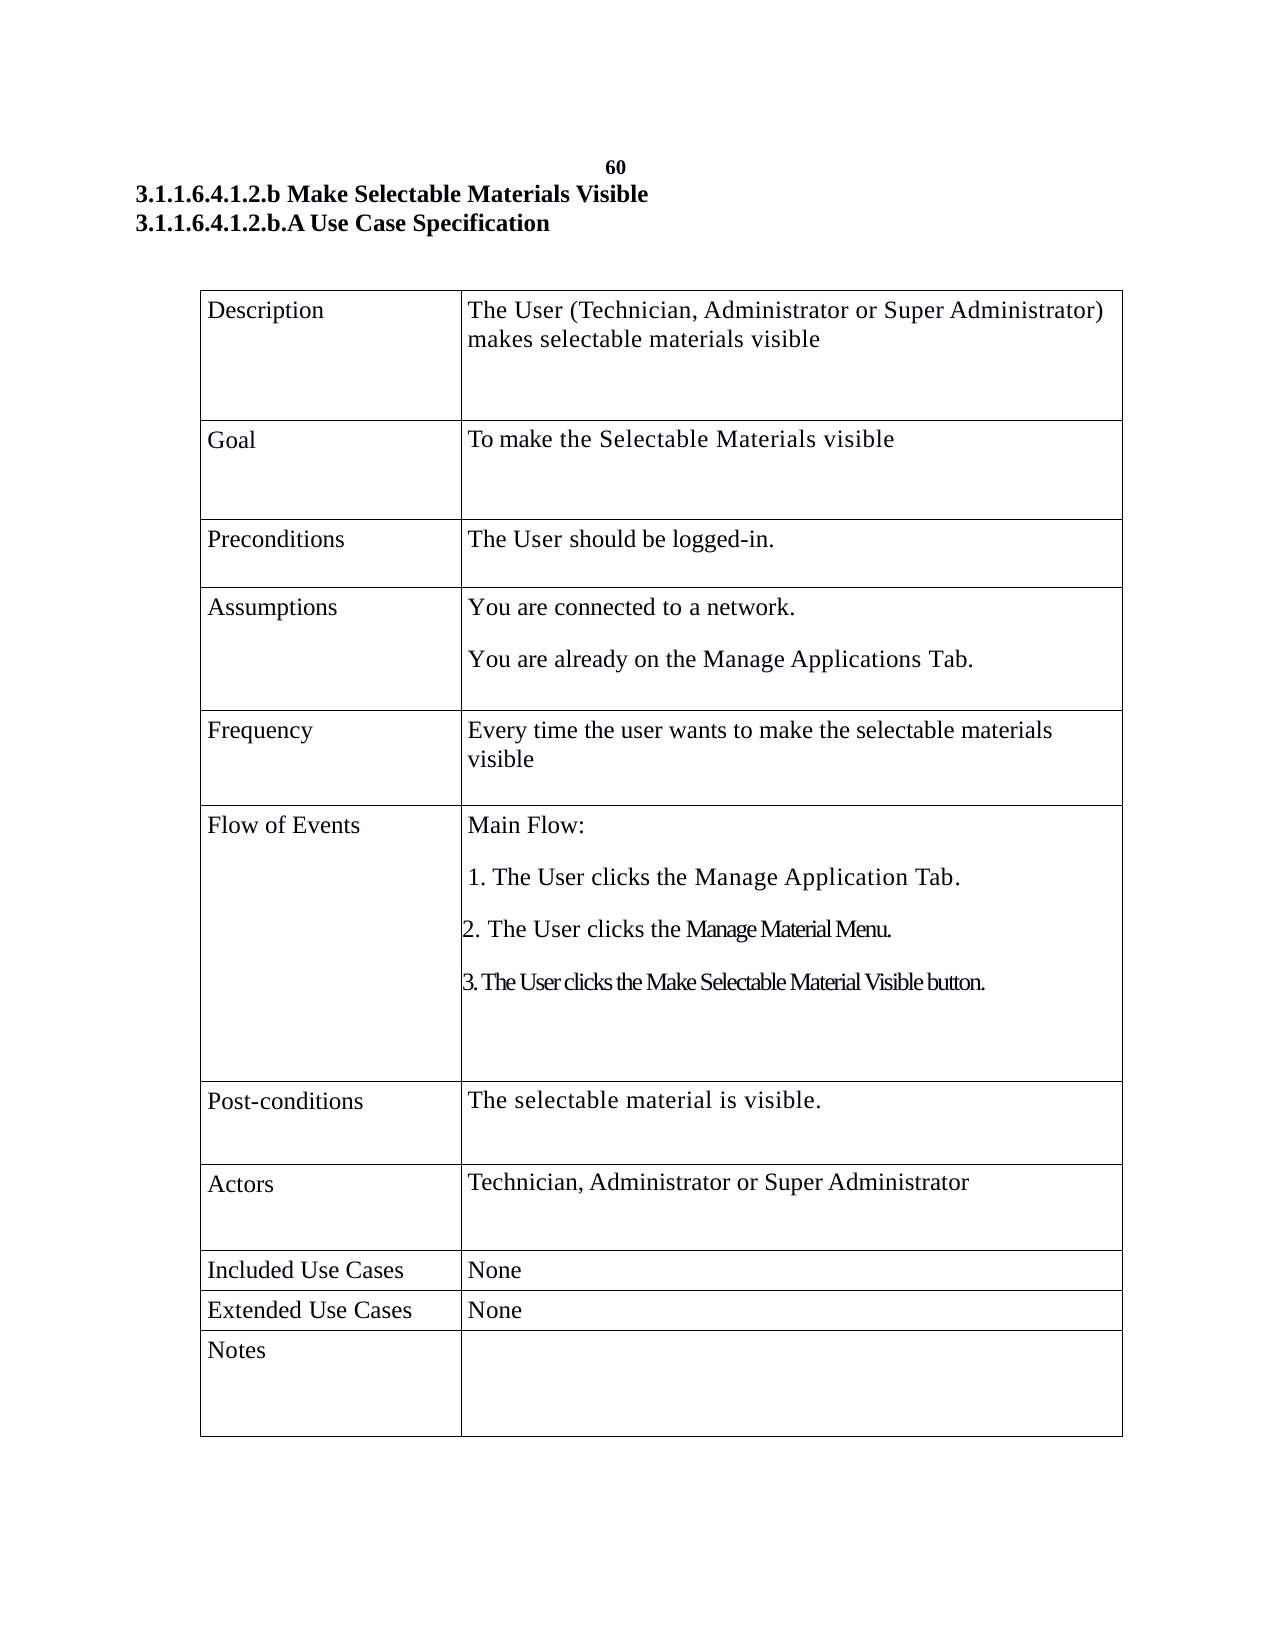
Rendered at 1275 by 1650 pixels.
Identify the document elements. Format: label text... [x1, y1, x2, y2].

table_cell Actors [201, 1165, 461, 1250]
table_cell Flow of Events [201, 806, 461, 1081]
table_cell Technician, Administrator or Super Administrator [462, 1165, 1122, 1250]
table_cell Main Flow: 1. The User clicks the Manage Application Tab. 2. The User clicks the Manage Material Menu. 3. The User clicks the Make Selectable Material Visible button. [462, 806, 1122, 1081]
table_cell None [462, 1251, 1122, 1290]
table_cell Every time the user wants to make the selectable materials visible [462, 711, 1122, 805]
table_cell Goal [201, 421, 461, 519]
table_cell [462, 1331, 1122, 1436]
table_cell Preconditions [201, 520, 461, 587]
text 3.1.1.6.4.1.2.b.A Use Case Specification [135, 208, 1096, 237]
table_cell Frequency [201, 711, 461, 805]
table_cell The User should be logged-in. [462, 520, 1122, 587]
table_cell Assumptions [201, 588, 461, 710]
table_cell Included Use Cases [201, 1251, 461, 1290]
table_cell You are connected to a network. You are already on the Manage Applications Tab. [462, 588, 1122, 710]
table_cell Post-conditions [201, 1082, 461, 1164]
text 3.1.1.6.4.1.2.b Make Selectable Materials Visible [135, 179, 1096, 208]
table_cell To make the Selectable Materials visible [462, 421, 1122, 519]
table_cell The selectable material is visible. [462, 1082, 1122, 1164]
table_cell None [462, 1291, 1122, 1329]
table_cell Notes [201, 1331, 461, 1436]
table_cell Extended Use Cases [201, 1291, 461, 1329]
table_header The User (Technician, Administrator or Super Administrator) makes selectable materials visible [462, 291, 1122, 420]
table_header Description [201, 291, 461, 420]
text 60 [135, 155, 1096, 179]
